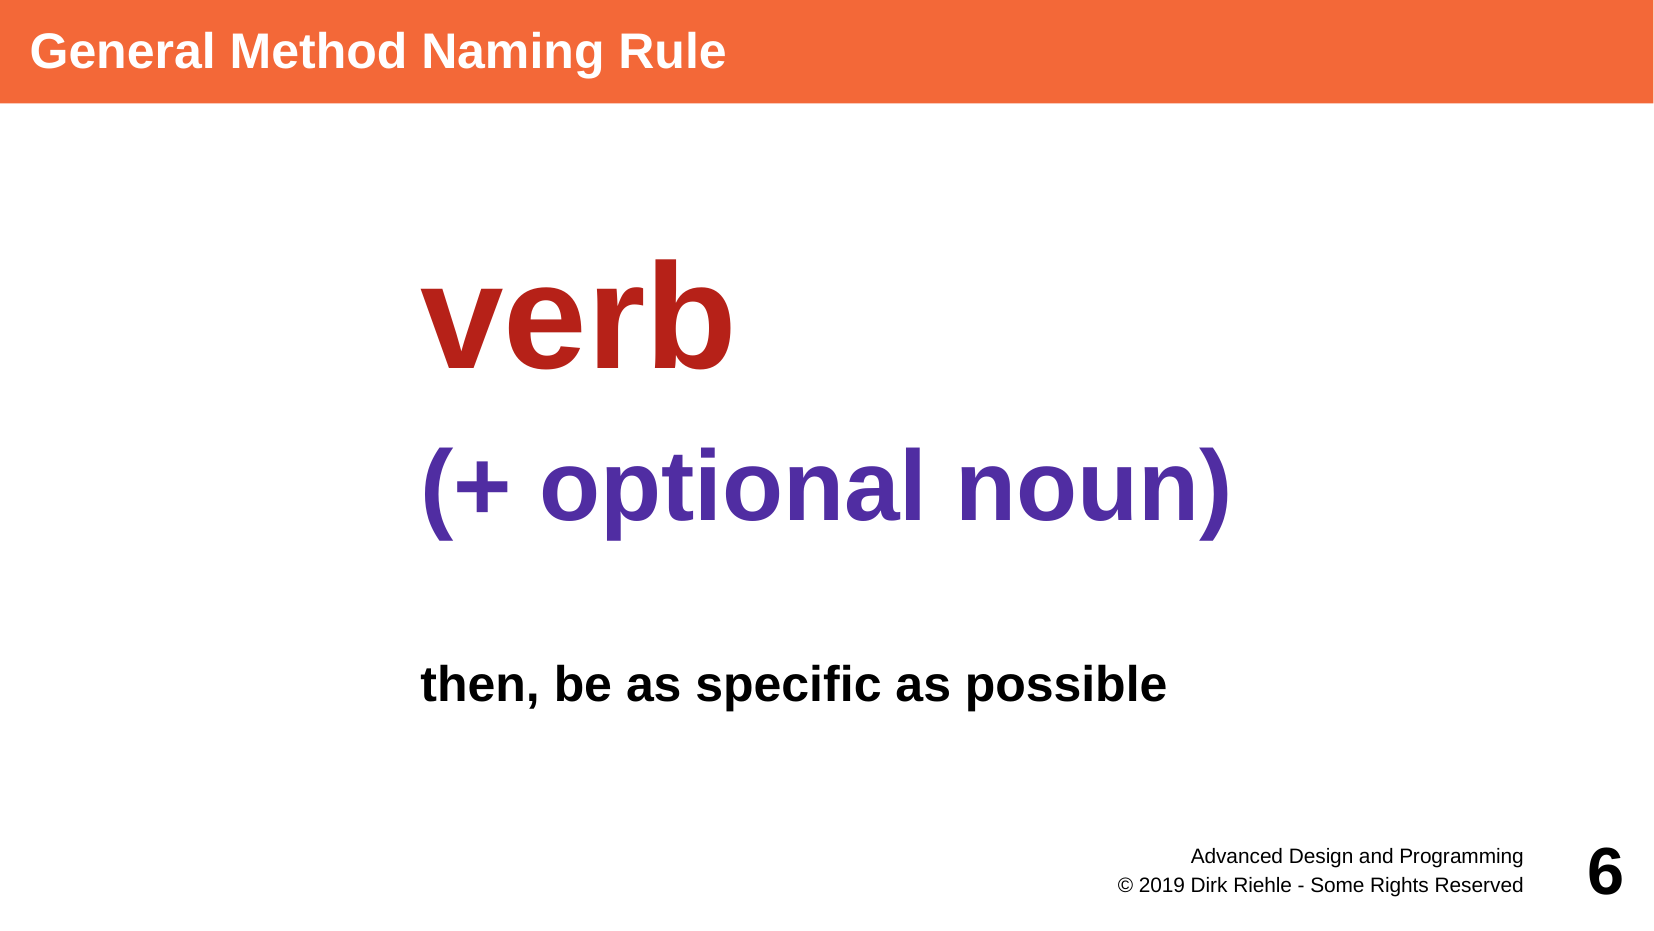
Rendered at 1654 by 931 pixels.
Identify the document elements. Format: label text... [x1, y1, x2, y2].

subtitle verb (+ optional noun) then, be as specific as possible [29, 132, 1625, 813]
title General Method Naming Rule [0, 0, 1654, 104]
